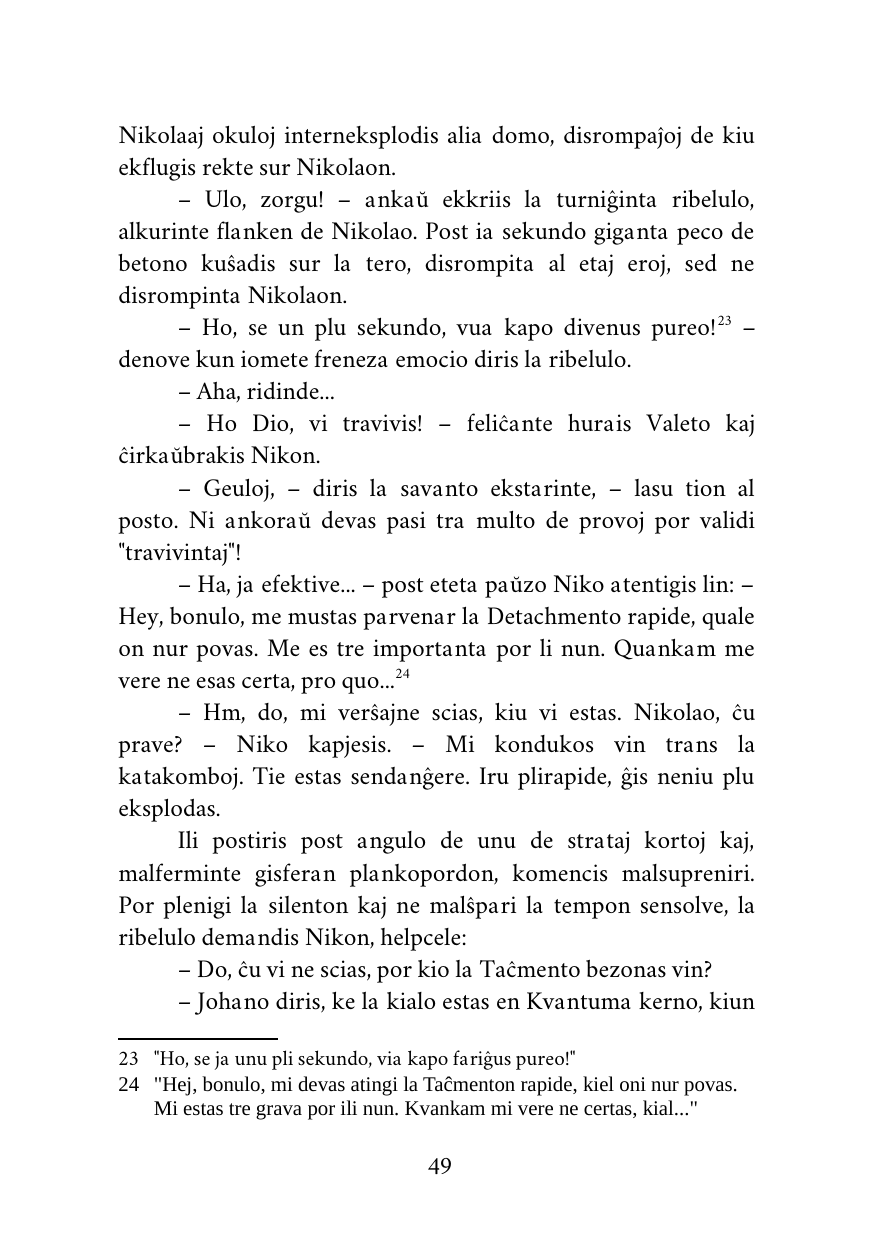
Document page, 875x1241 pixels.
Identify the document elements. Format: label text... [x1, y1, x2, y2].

text – Ha, ja efektive... – post eteta paŭzo Niko atentigis lin: – Hey, bonulo, me mustas parvenar la Detachmento rapide, quale on nur povas. Me es tre importanta por li nun. Quankam me vere ne esas certa, pro quo... [118, 567, 756, 696]
text – Ulo, zorgu! – ankaŭ ekkriis la turniĝinta ribelulo, alkurinte flanken de Nikolao. Post ia sekundo giganta peco de betono kuŝadis sur la tero, disrompita al etaj eroj, sed ne disrompinta Nikolaon. [118, 182, 756, 311]
text – Aha, ridinde... [118, 375, 756, 407]
text Ili postiris post angulo de unu de strataj kortoj kaj, malferminte gisferan plankopordon, komencis malsupreniri. Por plenigi la silenton kaj ne malŝpari la tempon sensolve, la ribelulo demandis Nikon, helpcele: [118, 824, 756, 952]
text – Ho, se un plu sekundo, vua kapo divenus pureo! – denove kun iomete freneza emocio diris la ribelulo. [118, 311, 756, 375]
text – Ho Dio, vi travivis! – feliĉante hurais Valeto kaj ĉirkaŭbrakis Nikon. [118, 407, 756, 471]
text – Geuloj, – diris la savanto ekstarinte, – lasu tion al posto. Ni ankoraŭ devas pasi tra multo de provoj por validi "travivintaj"! [118, 471, 756, 567]
text "Ho, se ja unu pli sekundo, via kapo fariĝus pureo!" [118, 1045, 756, 1071]
text – Johano diris, ke la kialo estas en Kvantuma kerno, kiun [118, 984, 756, 1016]
text "Hej, bonulo, mi devas atingi la Taĉmenton rapide, kiel oni nur povas. Mi estas tre grava por ili nun. Kvankam mi vere ne certas, kial..." [118, 1071, 756, 1119]
text – Do, ĉu vi ne scias, por kio la Taĉmento bezonas vin? [118, 952, 756, 984]
text Nikolaaj okuloj interneksplodis alia domo, disrompaĵoj de kiu ekflugis rekte sur Nikolaon. [118, 118, 756, 182]
text – Hm, do, mi verŝajne scias, kiu vi estas. Nikolao, ĉu prave? – Niko kapjesis. – Mi kondukos vin trans la katakomboj. Tie estas sendanĝere. Iru plirapide, ĝis neniu plu eksplodas. [118, 696, 756, 824]
